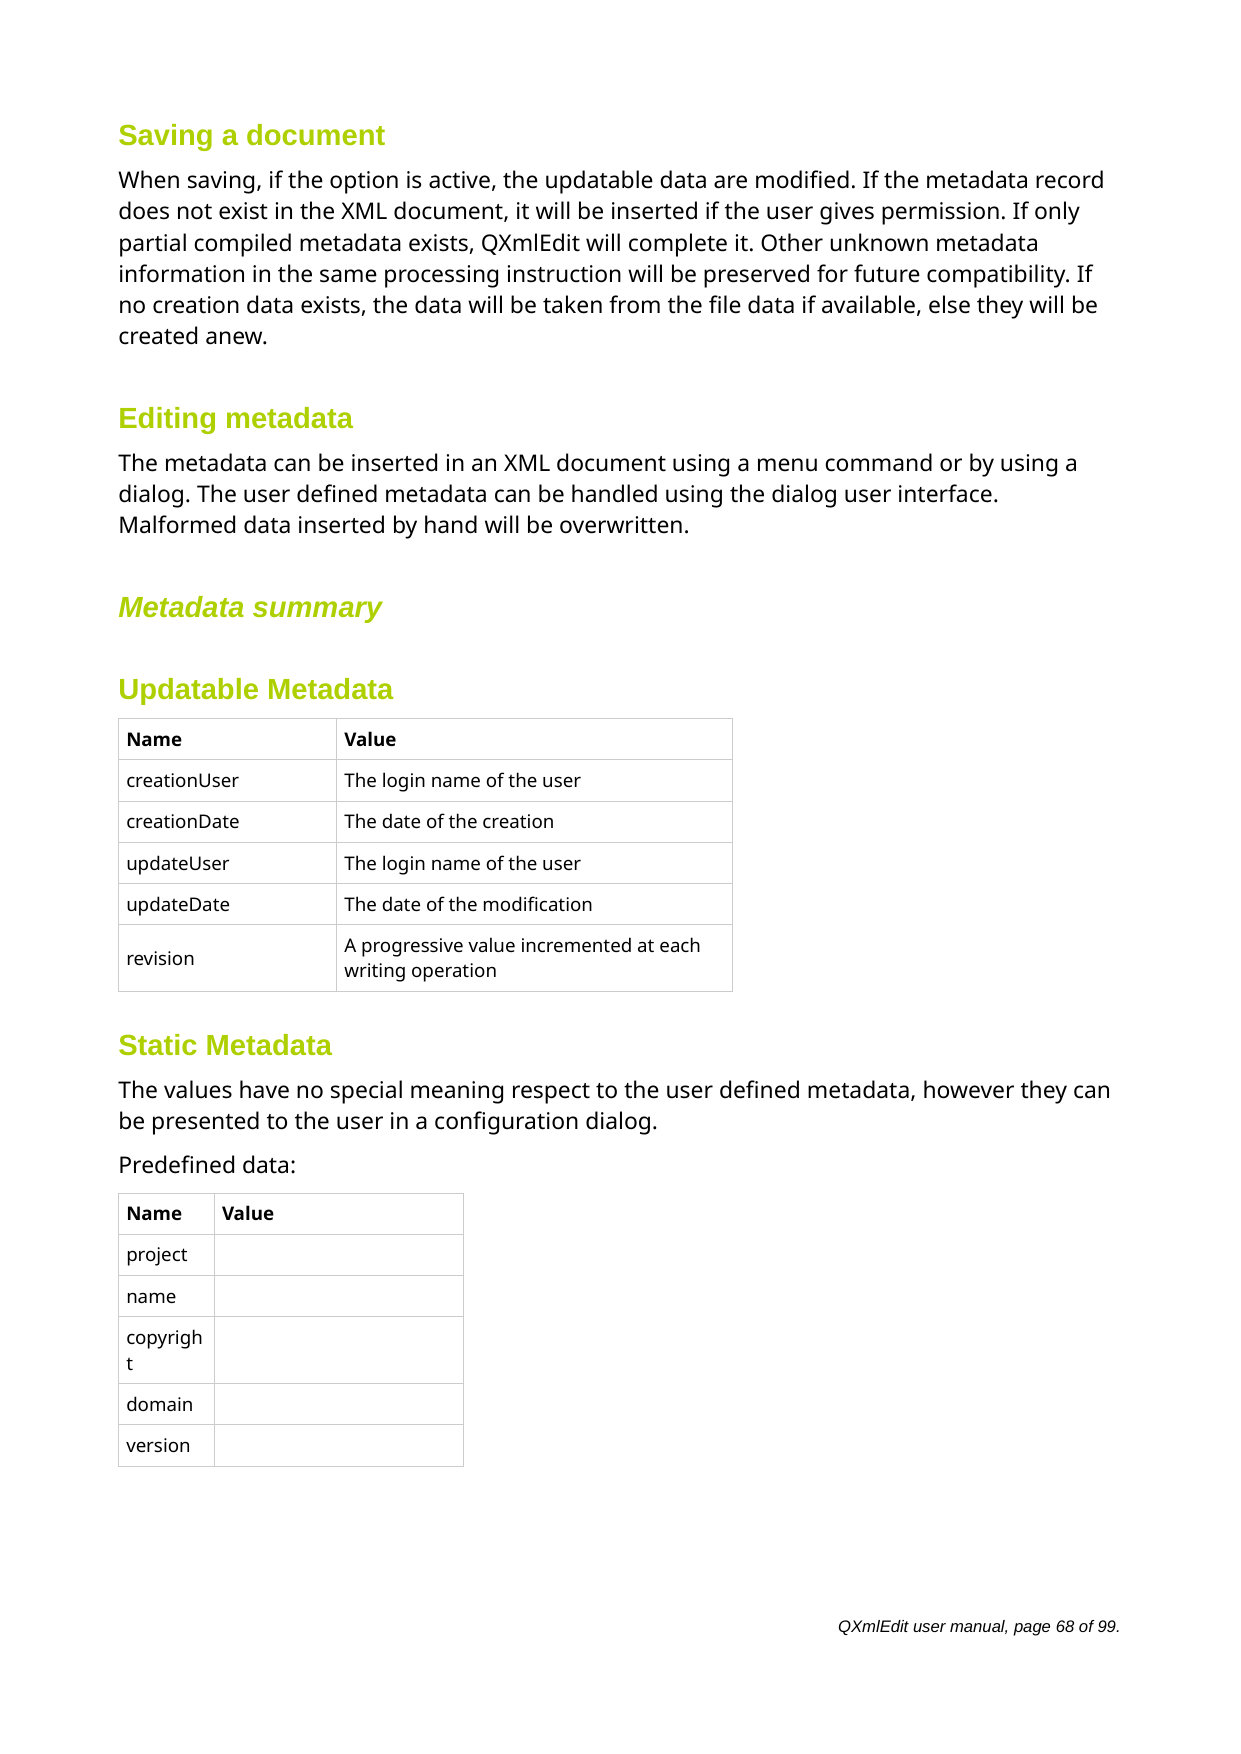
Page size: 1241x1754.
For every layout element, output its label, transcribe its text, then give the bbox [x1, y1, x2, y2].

table_header Value [337, 719, 732, 759]
text When saving, if the option is active, the updatable data are modified. If the metadata record does not exist in the XML document, it will be inserted if the user gives permission. If only partial compiled metadata exists, QXmlEdit will complete it. Other unknown metadata information in the same processing instruction will be preserved for future compatibility. If no creation data exists, the data will be taken from the file data if available, else they will be created anew. [118, 164, 1122, 352]
table_cell The login name of the user [337, 843, 732, 883]
table_cell [215, 1317, 463, 1383]
text Predefined data: [118, 1149, 1122, 1180]
subtitle Static Metadata [118, 1028, 1122, 1061]
table_cell copyright [119, 1317, 214, 1383]
table_cell name [119, 1276, 214, 1316]
table_cell [215, 1235, 463, 1275]
table_cell version [119, 1425, 214, 1466]
table_cell project [119, 1235, 214, 1275]
table_cell creationDate [119, 802, 336, 842]
table_cell [215, 1425, 463, 1466]
table_cell The login name of the user [337, 760, 732, 801]
text The values have no special meaning respect to the user defined metadata, however they can be presented to the user in a configuration dialog. [118, 1074, 1122, 1136]
table_cell updateDate [119, 884, 336, 924]
table_cell A progressive value incremented at each writing operation [337, 925, 732, 991]
table_cell revision [119, 925, 336, 991]
table_header Name [119, 1194, 214, 1234]
subtitle Metadata summary [118, 589, 1122, 623]
table_header Name [119, 719, 336, 759]
table_cell updateUser [119, 843, 336, 883]
table_cell [215, 1276, 463, 1316]
table_header Value [215, 1194, 463, 1234]
subtitle Saving a document [118, 118, 1122, 152]
table_cell The date of the creation [337, 802, 732, 842]
table_cell [215, 1384, 463, 1424]
table_cell creationUser [119, 760, 336, 801]
subtitle Updatable Metadata [118, 672, 1122, 706]
text The metadata can be inserted in an XML document using a menu command or by using a dialog. The user defined metadata can be handled using the dialog user interface. Malformed data inserted by hand will be overwritten. [118, 447, 1122, 540]
subtitle Editing metadata [118, 401, 1122, 434]
table_cell The date of the modification [337, 884, 732, 924]
table_cell domain [119, 1384, 214, 1424]
